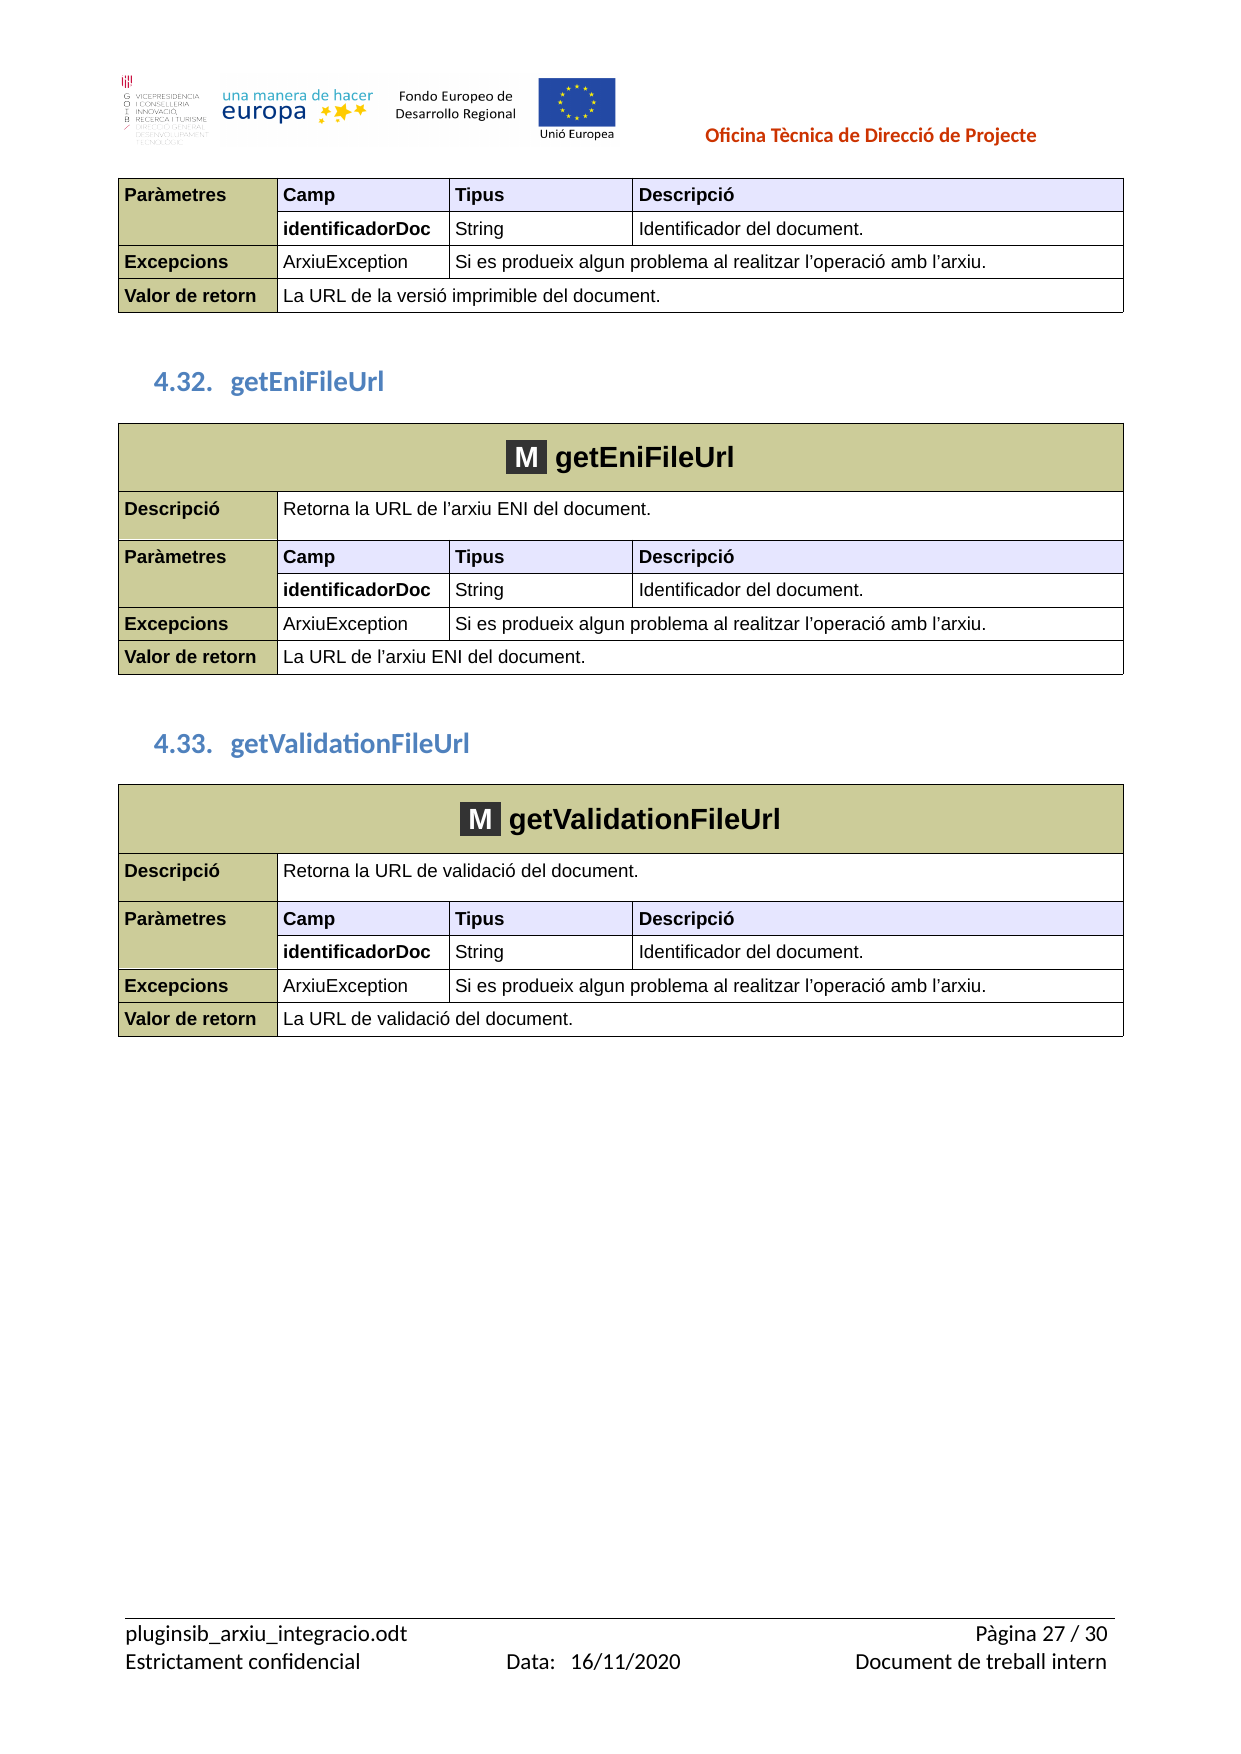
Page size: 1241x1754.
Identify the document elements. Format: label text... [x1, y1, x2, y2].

table_cell Identificador del document. [633, 212, 1123, 245]
table_cell La URL de la versió imprimible del document. [278, 279, 1123, 312]
table_cell Si es produeix algun problema al realitzar l’operació amb l’arxiu. [450, 246, 1123, 278]
table_cell Excepcions [119, 246, 277, 278]
table_cell identificadorDoc [278, 936, 449, 968]
table_cell Excepcions [119, 608, 277, 640]
table_cell Camp [278, 179, 449, 211]
table_cell Tipus [450, 179, 632, 211]
subtitle getValidationFileUrl [153, 725, 1122, 761]
table_cell La URL de l’arxiu ENI del document. [278, 641, 1123, 674]
table_cell Valor de retorn [119, 641, 277, 674]
table_cell Valor de retorn [119, 1003, 277, 1036]
table_cell Valor de retorn [119, 279, 277, 312]
table_cell Excepcions [119, 970, 277, 1002]
table_cell Descripció [633, 541, 1123, 573]
table_cell Descripció [119, 492, 277, 539]
table_cell Identificador del document. [633, 936, 1123, 968]
table_cell Descripció [633, 902, 1123, 935]
table_cell ArxiuException [278, 246, 449, 278]
table_cell String [450, 212, 632, 245]
table_cell Si es produeix algun problema al realitzar l’operació amb l’arxiu. [450, 970, 1123, 1002]
table_cell Identificador del document. [633, 574, 1123, 607]
subtitle getEniFileUrl [153, 363, 1122, 399]
picture [219, 73, 621, 147]
table_cell Camp [278, 541, 449, 573]
table_cell Si es produeix algun problema al realitzar l’operació amb l’arxiu. [450, 608, 1123, 640]
table_cell Camp [278, 902, 449, 935]
table_cell String [450, 574, 632, 607]
table_cell identificadorDoc [278, 212, 449, 245]
table_cell Retorna la URL de validació del document. [278, 854, 1123, 901]
table_cell Retorna la URL de l’arxiu ENI del document. [278, 492, 1123, 539]
table_header M getValidationFileUrl [119, 785, 1123, 853]
table_cell La URL de validació del document. [278, 1003, 1123, 1036]
table_cell identificadorDoc [278, 574, 449, 607]
table_cell Paràmetres [119, 902, 277, 968]
table_cell ArxiuException [278, 970, 449, 1002]
table_cell Tipus [450, 541, 632, 573]
table_cell ArxiuException [278, 608, 449, 640]
table_cell Paràmetres [119, 541, 277, 607]
table_cell Descripció [633, 179, 1123, 211]
table_cell Tipus [450, 902, 632, 935]
table_cell String [450, 936, 632, 968]
table_cell Paràmetres [119, 179, 277, 245]
table_header M getEniFileUrl [119, 424, 1123, 491]
picture [118, 73, 213, 147]
table_cell Descripció [119, 854, 277, 901]
